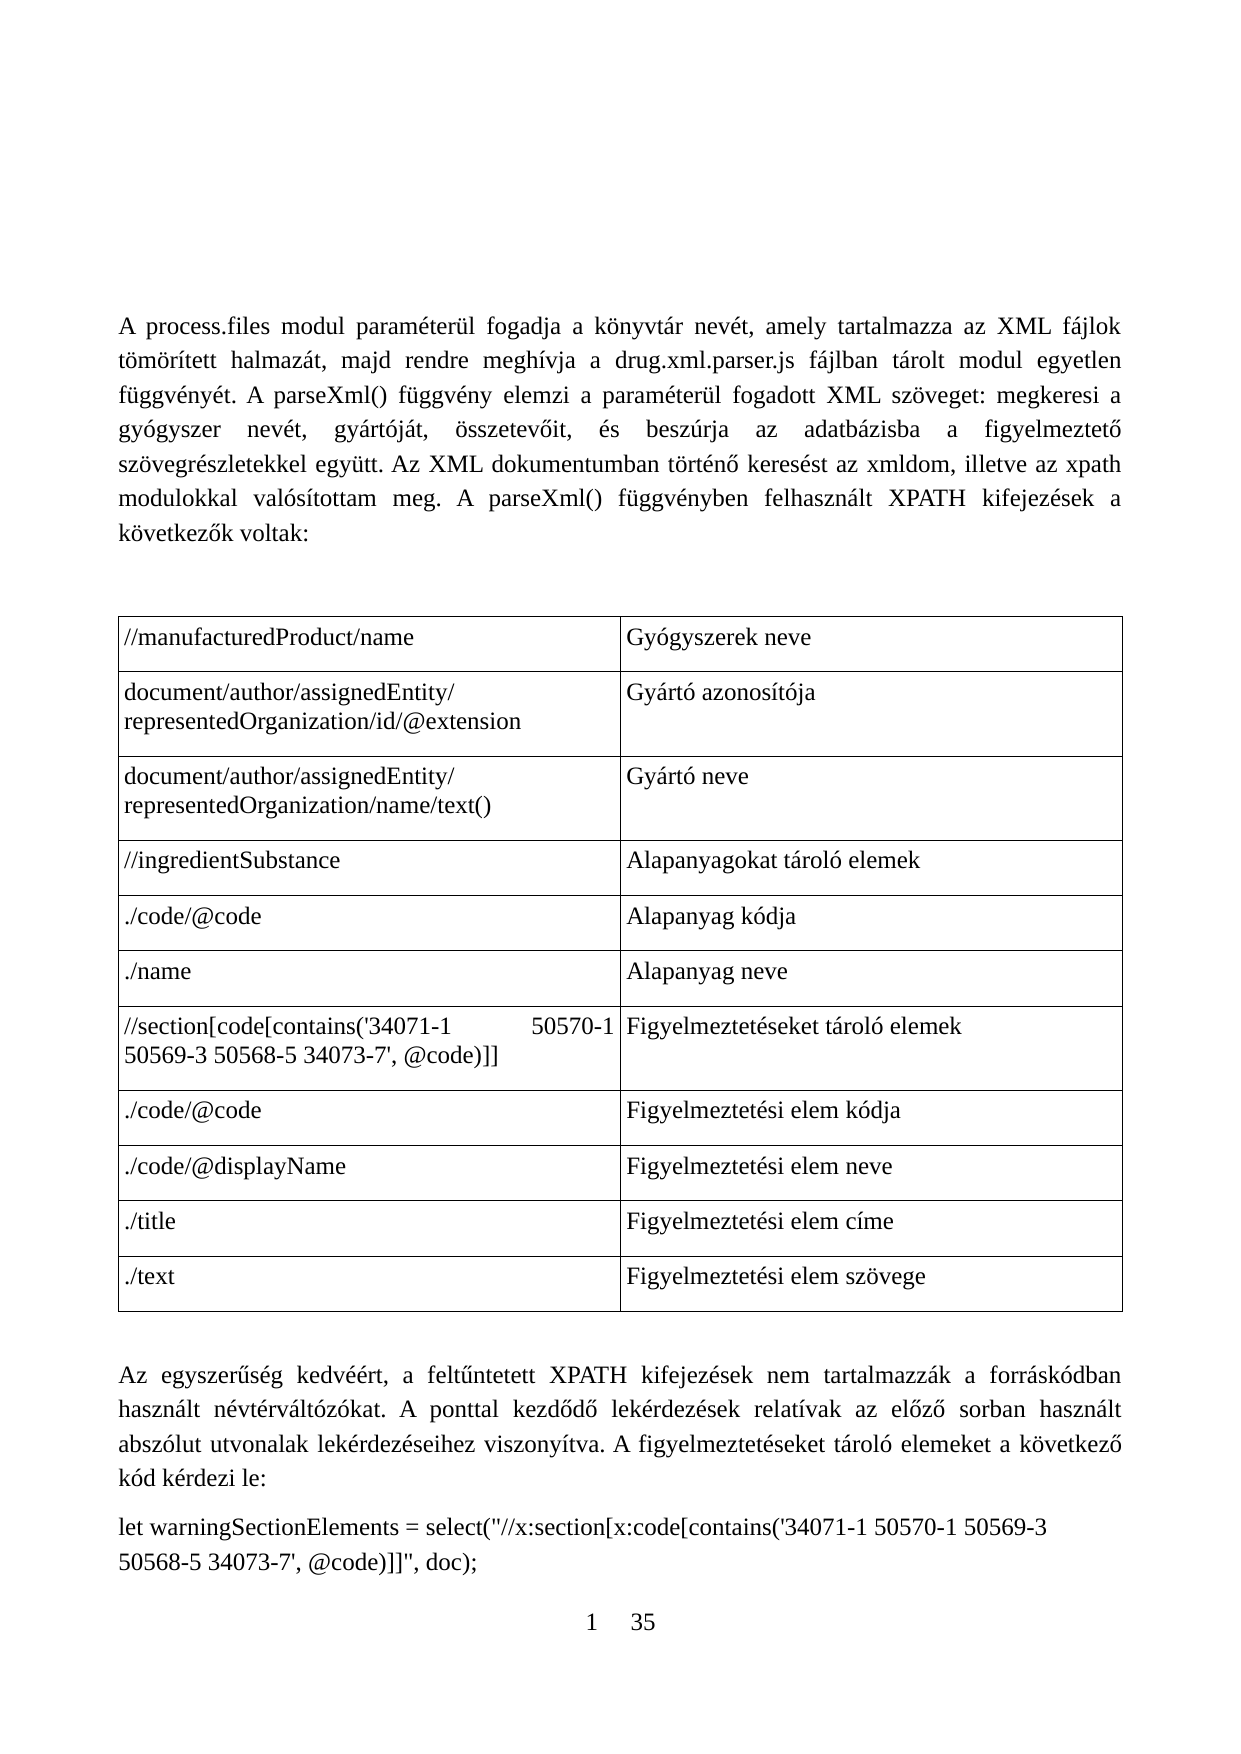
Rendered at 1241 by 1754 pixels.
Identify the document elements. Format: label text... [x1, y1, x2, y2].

table_cell //section[code[contains('34071-1 50570-1 50569-3 50568-5 34073-7', @code)]] [119, 1007, 620, 1089]
subtitle A process.files modul paraméterül fogadja a könyvtár nevét, amely tartalmazza az XML fájlok tömörített halmazát, majd rendre meghívja a drug.xml.parser.js fájlban tárolt modul egyetlen függvényét. A parseXml() függvény elemzi a paraméterül fogadott XML szöveget: megkeresi a gyógyszer nevét, gyártóját, összetevőit, és beszúrja az adatbázisba a figyelmeztető szövegrészletekkel együtt. Az XML dokumentumban történő keresést az xmldom, illetve az xpath modulokkal valósítottam meg. A parseXml() függvényben felhasznált XPATH kifejezések a következők voltak: [118, 311, 1122, 547]
table_cell Gyártó azonosítója [621, 672, 1122, 756]
table_cell ./title [119, 1201, 620, 1256]
table_cell Figyelmeztetési elem neve [621, 1146, 1122, 1200]
table_header //manufacturedProduct/name [119, 617, 620, 671]
table_cell ./code/@code [119, 896, 620, 950]
table_cell Alapanyagokat tároló elemek [621, 841, 1122, 895]
table_cell //ingredientSubstance [119, 841, 620, 895]
table_cell document/author/assignedEntity/representedOrganization/name/text() [119, 757, 620, 839]
table_cell Figyelmeztetési elem kódja [621, 1091, 1122, 1145]
table_cell Alapanyag neve [621, 951, 1122, 1006]
table_cell Figyelmeztetéseket tároló elemek [621, 1007, 1122, 1089]
table_cell Gyártó neve [621, 757, 1122, 839]
table_cell document/author/assignedEntity/representedOrganization/id/@extension [119, 672, 620, 756]
table_cell Figyelmeztetési elem szövege [621, 1257, 1122, 1311]
table_cell ./text [119, 1257, 620, 1311]
table_cell ./code/@displayName [119, 1146, 620, 1200]
subtitle let warningSectionElements = select("//x:section[x:code[contains('34071-1 50570-1 50569-3 50568-5 34073-7', @code)]]", doc); [118, 1512, 1122, 1576]
table_cell Alapanyag kódja [621, 896, 1122, 950]
subtitle Az egyszerűség kedvéért, a feltűntetett XPATH kifejezések nem tartalmazzák a forráskódban használt névtérváltózókat. A ponttal kezdődő lekérdezések relatívak az előző sorban használt abszólut utvonalak lekérdezéseihez viszonyítva. A figyelmeztetéseket tároló elemeket a következő kód kérdezi le: [118, 1360, 1122, 1492]
table_cell ./name [119, 951, 620, 1006]
table_cell ./code/@code [119, 1091, 620, 1145]
table_cell Figyelmeztetési elem címe [621, 1201, 1122, 1256]
table_header Gyógyszerek neve [621, 617, 1122, 671]
